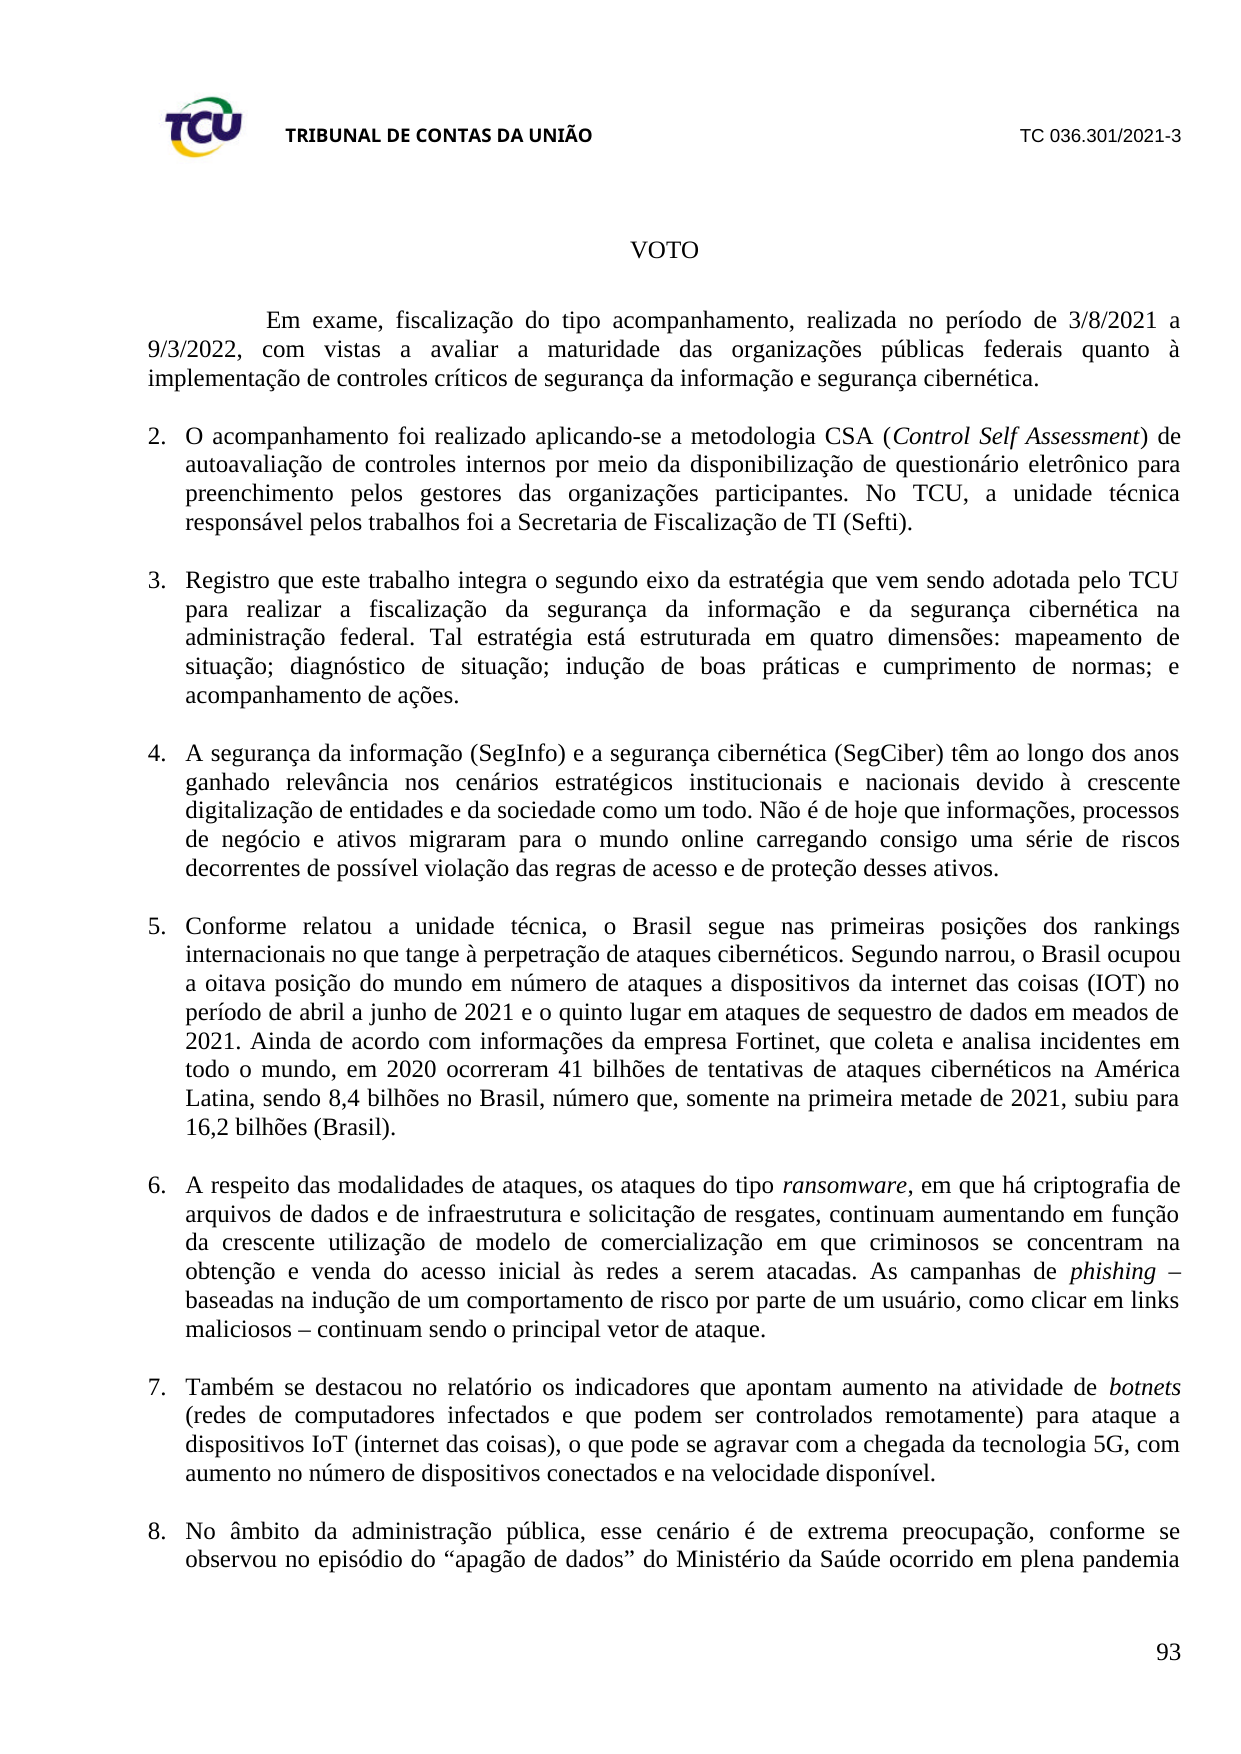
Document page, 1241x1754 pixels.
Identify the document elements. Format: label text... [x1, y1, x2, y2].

list Registro que este trabalho integra o segundo eixo da estratégia que vem sendo adotada pelo TCU para realizar a fiscalização da segurança da informação e da segurança cibernética na administração federal. Tal estratégia está estruturada em quatro dimensões: mapeamento de situação; diagnóstico de situação; indução de boas práticas e cumprimento de normas; e acompanhamento de ações. [148, 565, 1181, 709]
list A respeito das modalidades de ataques, os ataques do tipo ransomware, em que há criptografia de arquivos de dados e de infraestrutura e solicitação de resgates, continuam aumentando em função da crescente utilização de modelo de comercialização em que criminosos se concentram na obtenção e venda do acesso inicial às redes a serem atacadas. As campanhas de phishing – baseadas na indução de um comportamento de risco por parte de um usuário, como clicar em links maliciosos – continuam sendo o principal vetor de ataque. [148, 1170, 1181, 1342]
list O acompanhamento foi realizado aplicando-se a metodologia CSA (Control Self Assessment) de autoavaliação de controles internos por meio da disponibilização de questionário eletrônico para preenchimento pelos gestores das organizações participantes. No TCU, a unidade técnica responsável pelos trabalhos foi a Secretaria de Fiscalização de TI (Sefti). [148, 421, 1181, 536]
list A segurança da informação (SegInfo) e a segurança cibernética (SegCiber) têm ao longo dos anos ganhado relevância nos cenários estratégicos institucionais e nacionais devido à crescente digitalização de entidades e da sociedade como um todo. Não é de hoje que informações, processos de negócio e ativos migraram para o mundo online carregando consigo uma série de riscos decorrentes de possível violação das regras de acesso e de proteção desses ativos. [148, 738, 1181, 882]
text VOTO [148, 235, 1181, 264]
list No âmbito da administração pública, esse cenário é de extrema preocupação, conforme se observou no episódio do “apagão de dados” do Ministério da Saúde ocorrido em plena pandemia [148, 1516, 1181, 1573]
list Também se destacou no relatório os indicadores que apontam aumento na atividade de botnets (redes de computadores infectados e que podem ser controlados remotamente) para ataque a dispositivos IoT (internet das coisas), o que pode se agravar com a chegada da tecnologia 5G, com aumento no número de dispositivos conectados e na velocidade disponível. [148, 1372, 1181, 1487]
list Conforme relatou a unidade técnica, o Brasil segue nas primeiras posições dos rankings internacionais no que tange à perpetração de ataques cibernéticos. Segundo narrou, o Brasil ocupou a oitava posição do mundo em número de ataques a dispositivos da internet das coisas (IOT) no período de abril a junho de 2021 e o quinto lugar em ataques de sequestro de dados em meados de 2021. Ainda de acordo com informações da empresa Fortinet, que coleta e analisa incidentes em todo o mundo, em 2020 ocorreram 41 bilhões de tentativas de ataques cibernéticos na América Latina, sendo 8,4 bilhões no Brasil, número que, somente na primeira metade de 2021, subiu para 16,2 bilhões (Brasil). [148, 911, 1181, 1141]
text Em exame, fiscalização do tipo acompanhamento, realizada no período de 3/8/2021 a 9/3/2022, com vistas a avaliar a maturidade das organizações públicas federais quanto à implementação de controles críticos de segurança da informação e segurança cibernética. [148, 305, 1181, 392]
